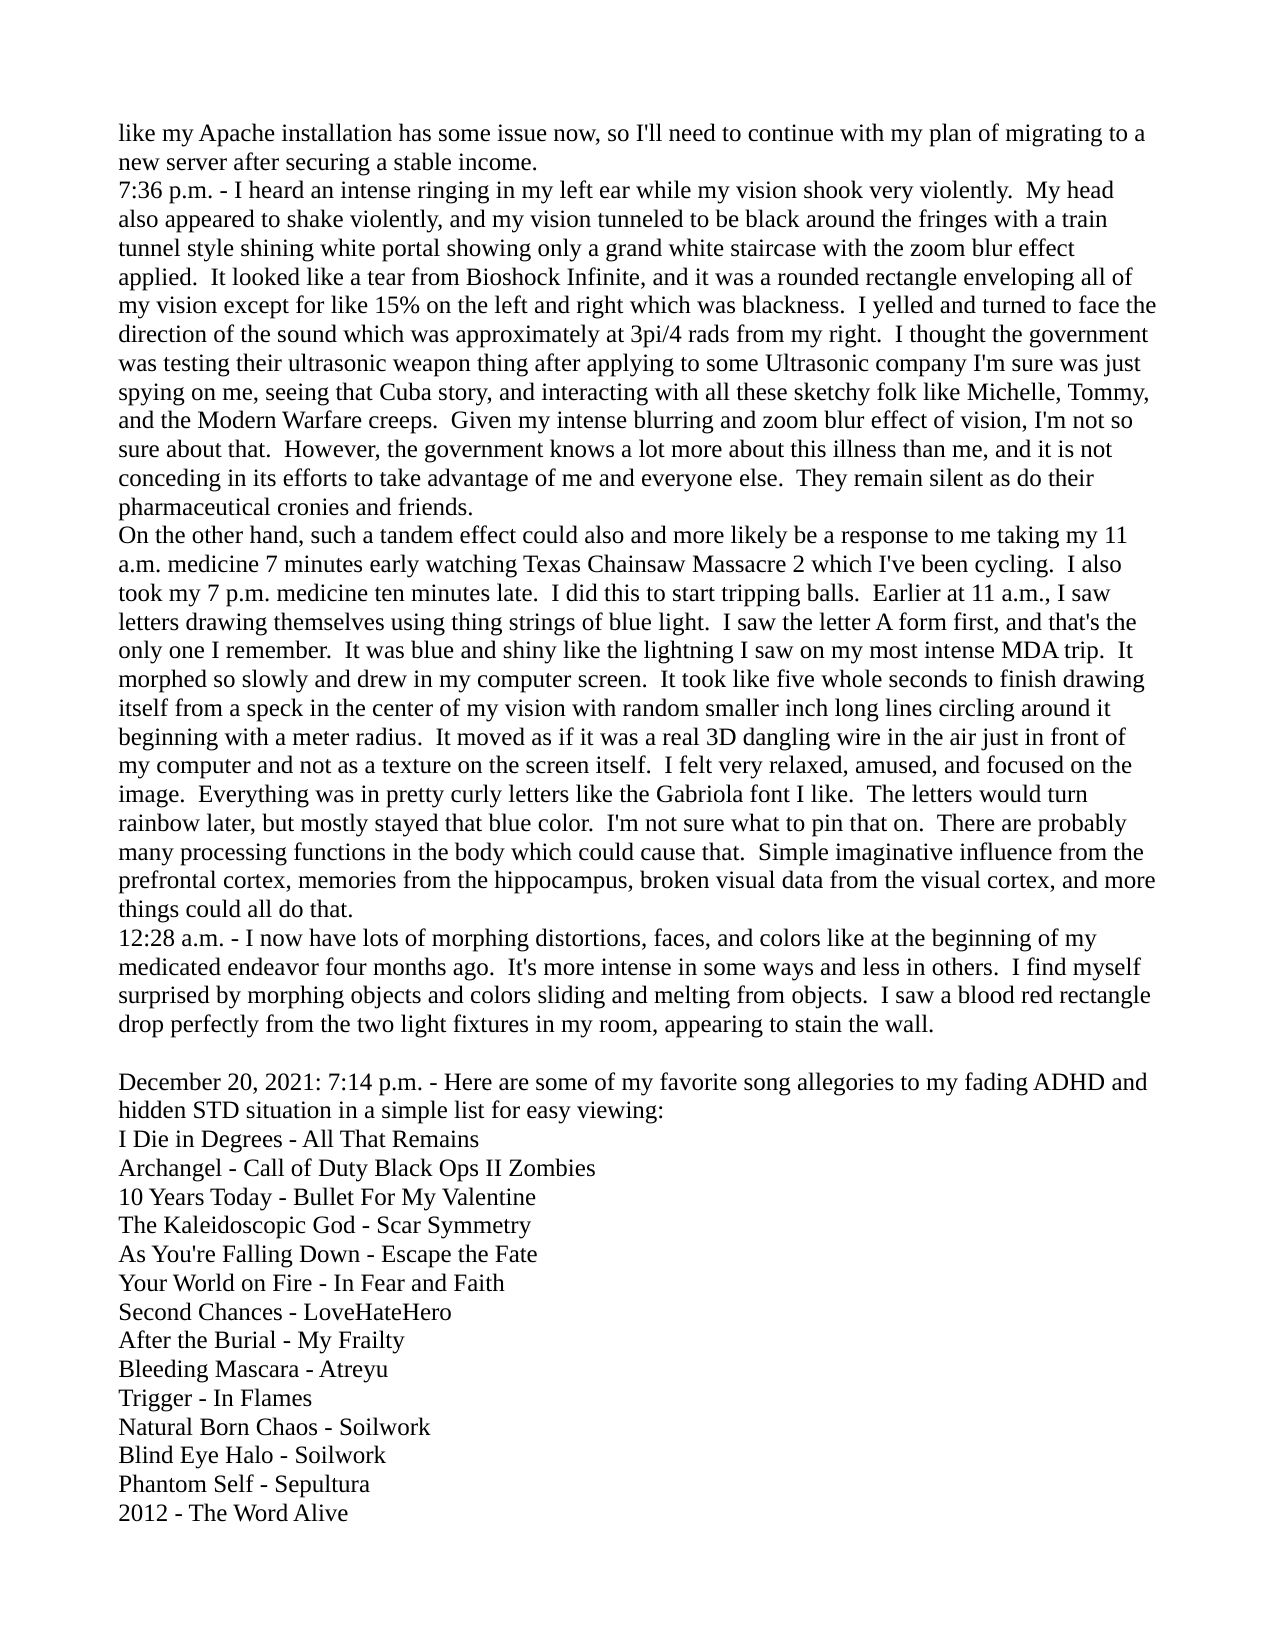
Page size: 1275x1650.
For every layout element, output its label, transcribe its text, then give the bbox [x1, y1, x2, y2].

text Phantom Self - Sepultura [118, 1469, 1157, 1498]
text The Kaleidoscopic God - Scar Symmetry [118, 1211, 1157, 1239]
text like my Apache installation has some issue now, so I'll need to continue with my plan of migrating to a new server after securing a stable income. [118, 118, 1157, 176]
text 2012 - The Word Alive [118, 1498, 1157, 1527]
text After the Burial - My Frailty [118, 1326, 1157, 1354]
text 10 Years Today - Bullet For My Valentine [118, 1182, 1157, 1211]
text As You're Falling Down - Escape the Fate [118, 1239, 1157, 1268]
text 12:28 a.m. - I now have lots of morphing distortions, faces, and colors like at the beginning of my medicated endeavor four months ago. It's more intense in some ways and less in others. I find myself surprised by morphing objects and colors sliding and melting from objects. I saw a blood red rectangle drop perfectly from the two light fixtures in my room, appearing to stain the wall. [118, 923, 1157, 1038]
text December 20, 2021: 7:14 p.m. - Here are some of my favorite song allegories to my fading ADHD and hidden STD situation in a simple list for easy viewing: [118, 1067, 1157, 1124]
text Archangel - Call of Duty Black Ops II Zombies [118, 1153, 1157, 1182]
text Bleeding Mascara - Atreyu [118, 1354, 1157, 1383]
text I Die in Degrees - All That Remains [118, 1124, 1157, 1153]
text On the other hand, such a tandem effect could also and more likely be a response to me taking my 11 a.m. medicine 7 minutes early watching Texas Chainsaw Massacre 2 which I've been cycling. I also took my 7 p.m. medicine ten minutes late. I did this to start tripping balls. Earlier at 11 a.m., I saw letters drawing themselves using thing strings of blue light. I saw the letter A form first, and that's the only one I remember. It was blue and shiny like the lightning I saw on my most intense MDA trip. It morphed so slowly and drew in my computer screen. It took like five whole seconds to finish drawing itself from a speck in the center of my vision with random smaller inch long lines circling around it beginning with a meter radius. It moved as if it was a real 3D dangling wire in the air just in front of my computer and not as a texture on the screen itself. I felt very relaxed, amused, and focused on the image. Everything was in pretty curly letters like the Gabriola font I like. The letters would turn rainbow later, but mostly stayed that blue color. I'm not sure what to pin that on. There are probably many processing functions in the body which could cause that. Simple imaginative influence from the prefrontal cortex, memories from the hippocampus, broken visual data from the visual cortex, and more things could all do that. [118, 521, 1157, 923]
text Blind Eye Halo - Soilwork [118, 1441, 1157, 1469]
text Natural Born Chaos - Soilwork [118, 1412, 1157, 1441]
text Trigger - In Flames [118, 1383, 1157, 1412]
text Second Chances - LoveHateHero [118, 1297, 1157, 1326]
text Your World on Fire - In Fear and Faith [118, 1268, 1157, 1297]
text 7:36 p.m. - I heard an intense ringing in my left ear while my vision shook very violently. My head also appeared to shake violently, and my vision tunneled to be black around the fringes with a train tunnel style shining white portal showing only a grand white staircase with the zoom blur effect applied. It looked like a tear from Bioshock Infinite, and it was a rounded rectangle enveloping all of my vision except for like 15% on the left and right which was blackness. I yelled and turned to face the direction of the sound which was approximately at 3pi/4 rads from my right. I thought the government was testing their ultrasonic weapon thing after applying to some Ultrasonic company I'm sure was just spying on me, seeing that Cuba story, and interacting with all these sketchy folk like Michelle, Tommy, and the Modern Warfare creeps. Given my intense blurring and zoom blur effect of vision, I'm not so sure about that. However, the government knows a lot more about this illness than me, and it is not conceding in its efforts to take advantage of me and everyone else. They remain silent as do their pharmaceutical cronies and friends. [118, 176, 1157, 521]
